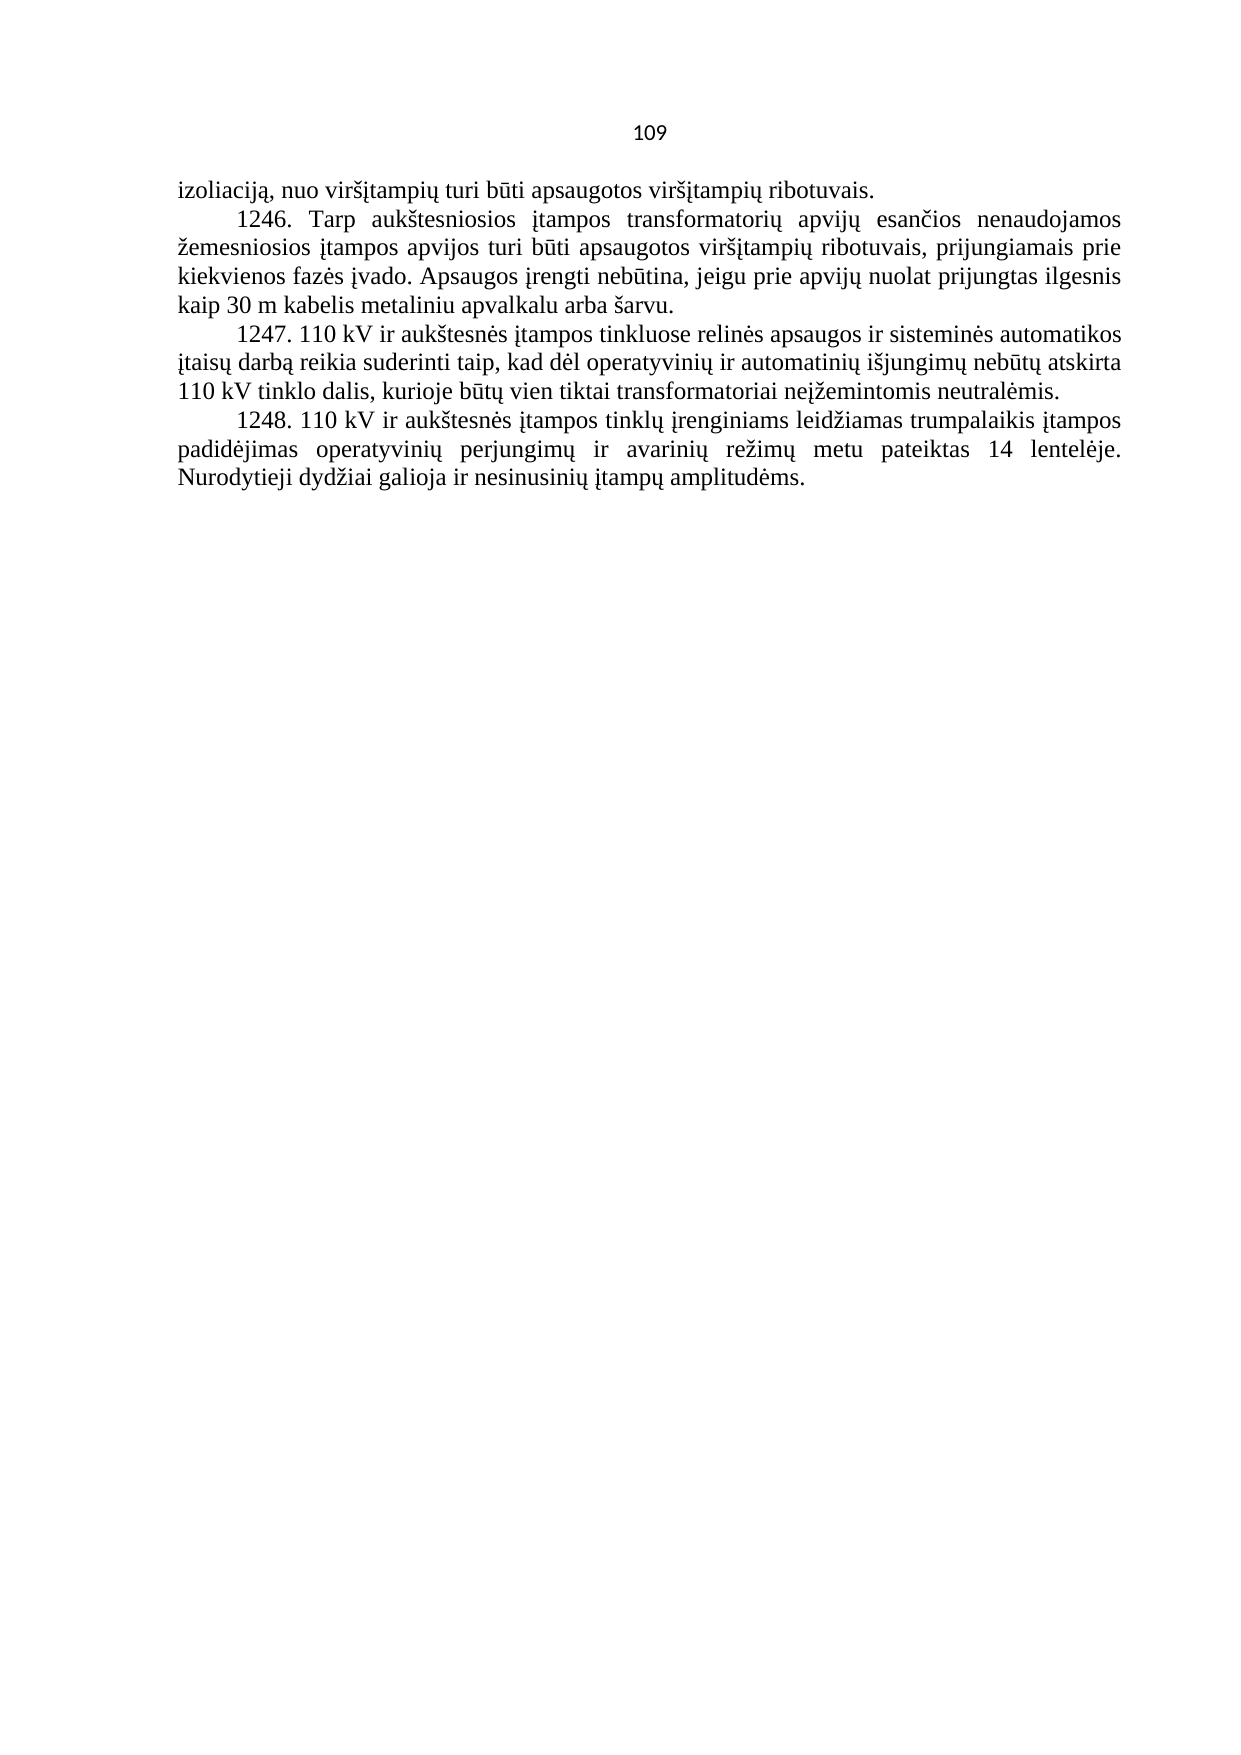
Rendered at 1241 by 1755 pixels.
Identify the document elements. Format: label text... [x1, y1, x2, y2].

text 1248. 110 kV ir aukštesnės įtampos tinklų įrenginiams leidžiamas trumpalaikis įtampos padidėjimas operatyvinių perjungimų ir avarinių režimų metu pateiktas 14 lentelėje. Nurodytieji dydžiai galioja ir nesinusinių įtampų amplitudėms. [177, 405, 1122, 491]
text izoliaciją, nuo viršįtampių turi būti apsaugotos viršįtampių ribotuvais. [177, 175, 1122, 204]
text 1246. Tarp aukštesniosios įtampos transformatorių apvijų esančios nenaudojamos žemesniosios įtampos apvijos turi būti apsaugotos viršįtampių ribotuvais, prijungiamais prie kiekvienos fazės įvado. Apsaugos įrengti nebūtina, jeigu prie apvijų nuolat prijungtas ilgesnis kaip 30 m kabelis metaliniu apvalkalu arba šarvu. [177, 204, 1122, 319]
text 1247. 110 kV ir aukštesnės įtampos tinkluose relinės apsaugos ir sisteminės automatikos įtaisų darbą reikia suderinti taip, kad dėl operatyvinių ir automatinių išjungimų nebūtų atskirta 110 kV tinklo dalis, kurioje būtų vien tiktai transformatoriai neįžemintomis neutralėmis. [177, 319, 1122, 405]
